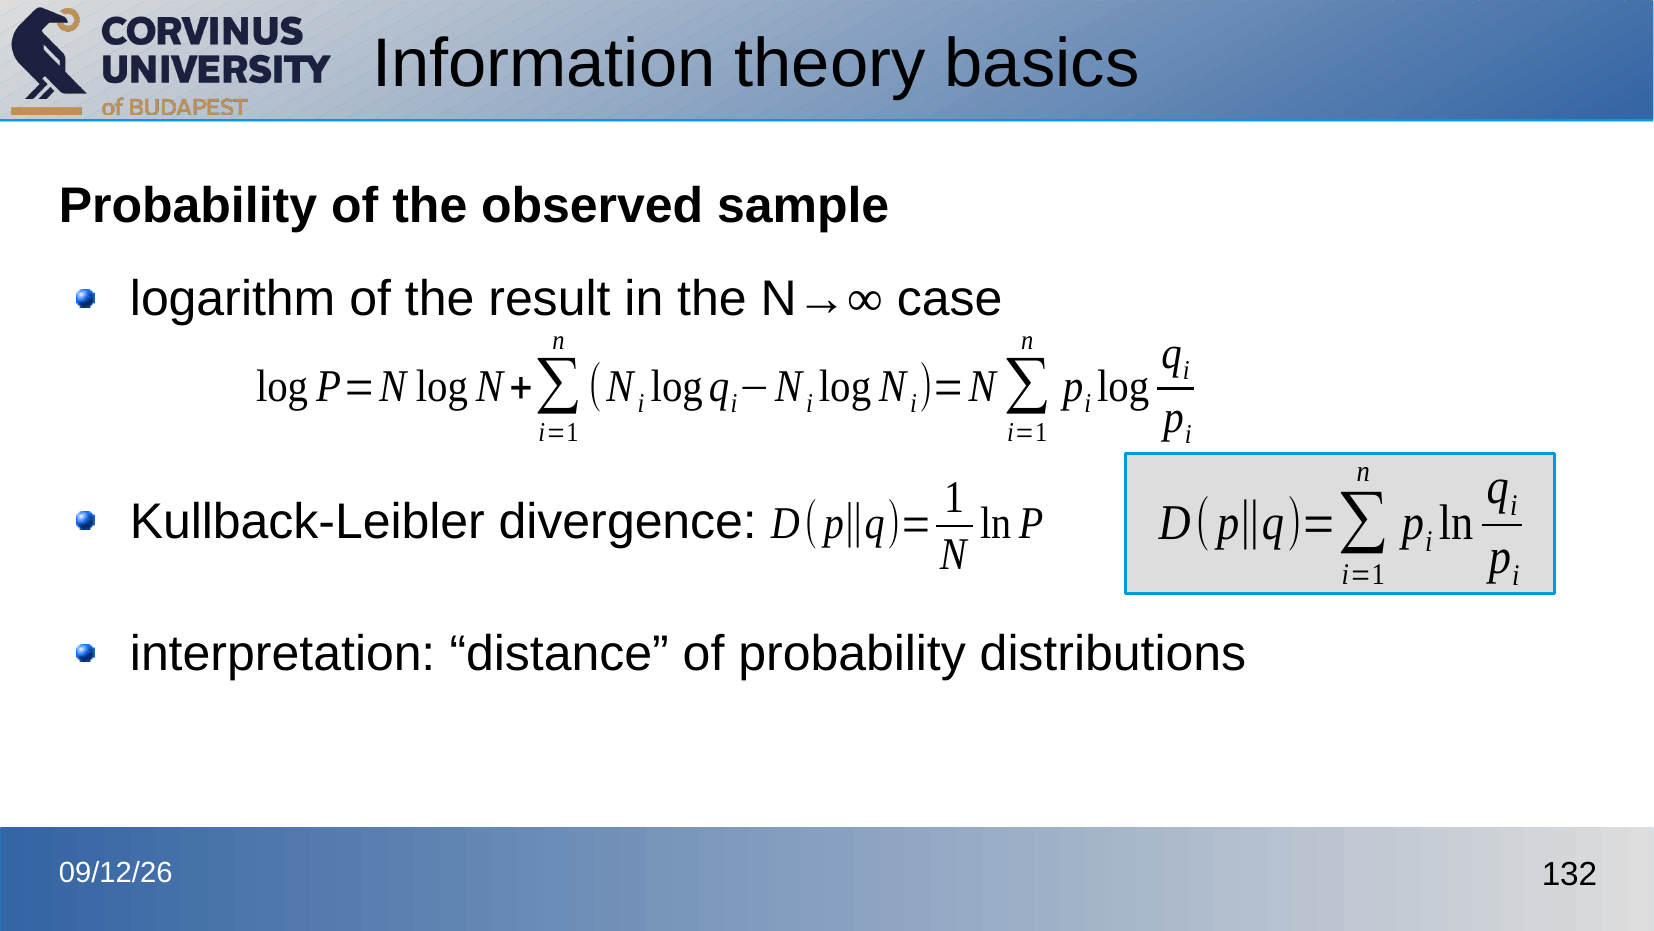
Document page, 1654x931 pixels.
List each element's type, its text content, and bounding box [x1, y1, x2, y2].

title Information theory basics [372, 23, 1625, 103]
chart [254, 324, 1197, 449]
chart [1127, 454, 1554, 593]
list Probability of the observed sample logarithm of the result in the N→∞ case Kullback-Leibler divergence: interpretation: “distance” of probability distributions [59, 177, 1595, 768]
picture [11, 7, 331, 115]
chart [742, 472, 1045, 580]
